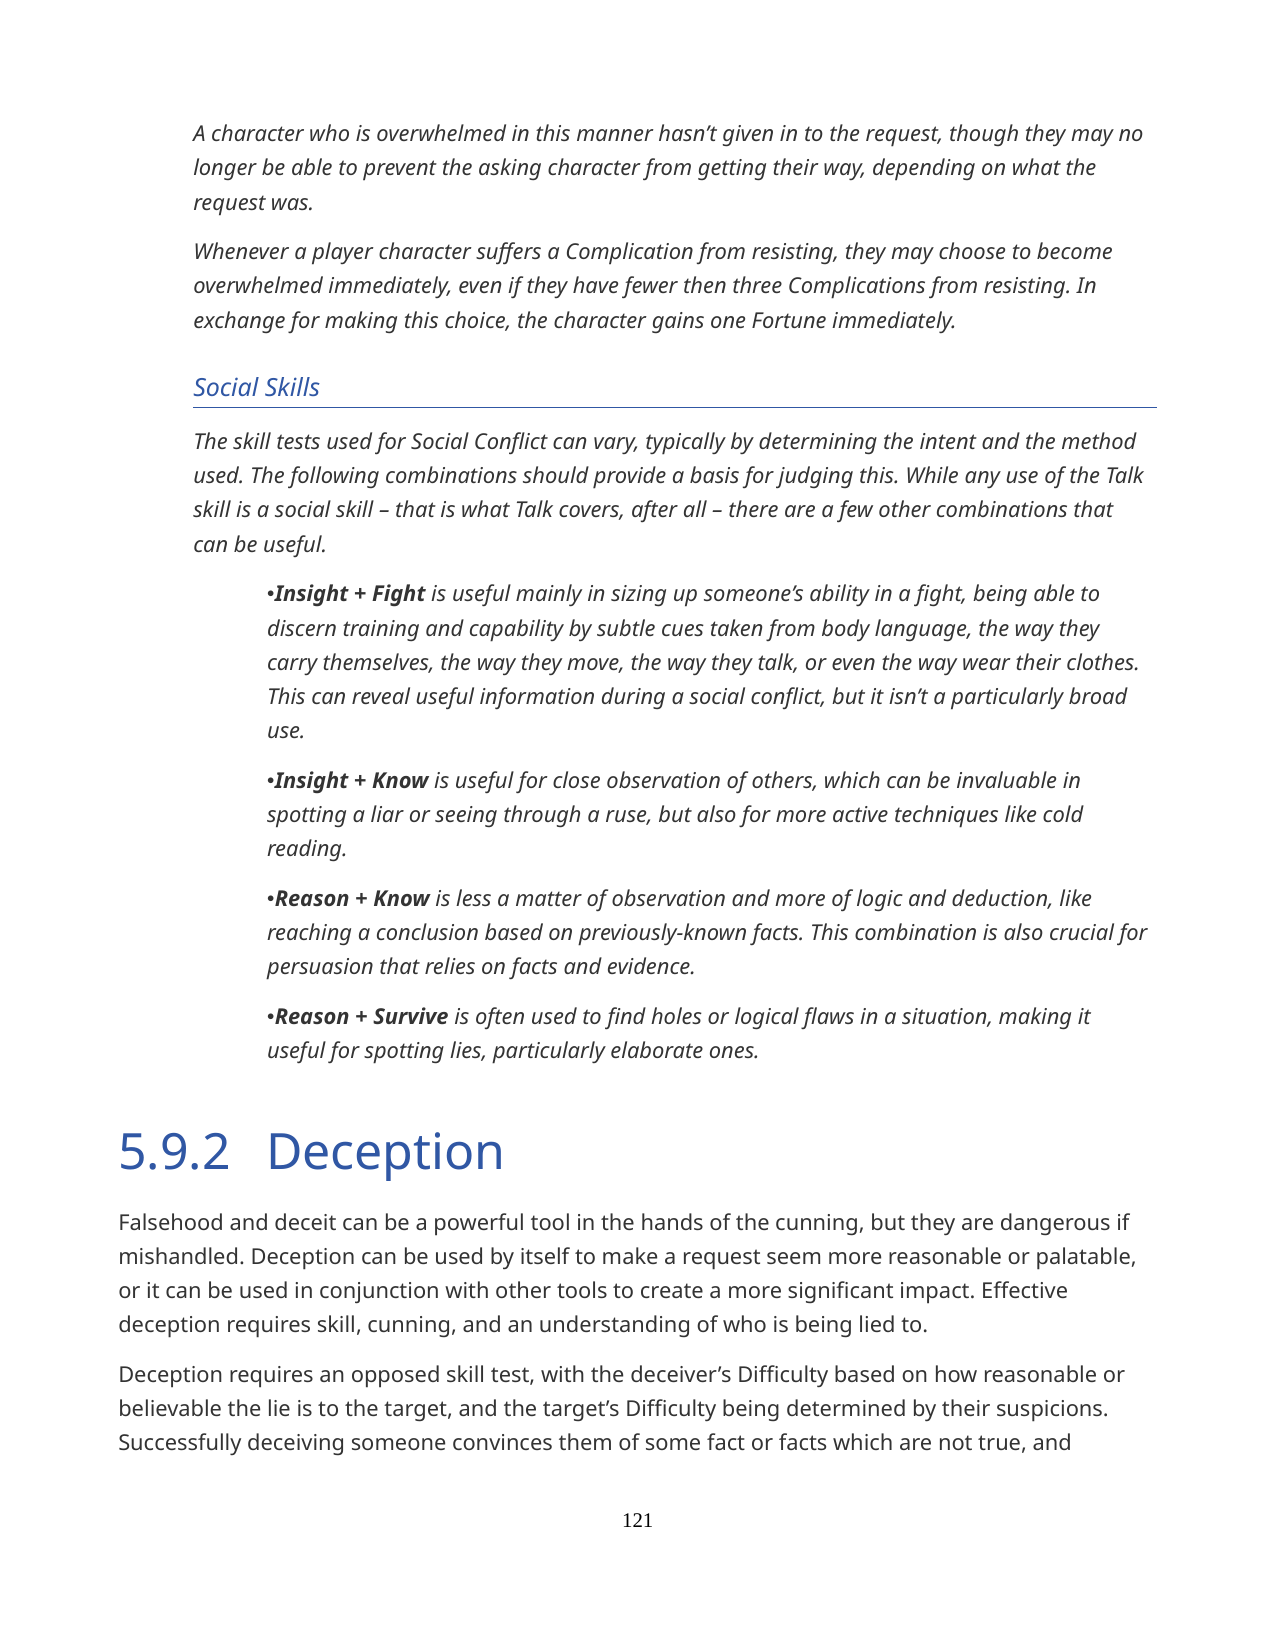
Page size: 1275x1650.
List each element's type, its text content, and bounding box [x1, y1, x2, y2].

list Insight + Know is useful for close observation of others, which can be invaluable in spotting a liar or seeing through a ruse, but also for more active techniques like cold reading. [193, 765, 1157, 863]
text Whenever a player character suffers a Complication from resisting, they may choose to become overwhelmed immediately, even if they have fewer then three Complications from resisting. In exchange for making this choice, the character gains one Fortune immediately. [193, 236, 1157, 334]
list Insight + Fight is useful mainly in sizing up someone’s ability in a fight, being able to discern training and capability by subtle cues taken from body language, the way they carry themselves, the way they move, the way they talk, or even the way wear their clothes. This can reveal useful information during a social conflict, but it isn’t a particularly broad use. [193, 578, 1157, 745]
text Deception requires an opposed skill test, with the deceiver’s Difficulty based on how reasonable or believable the lie is to the target, and the target’s Difficulty being determined by their suspicions. Successfully deceiving someone convinces them of some fact or facts which are not true, and [118, 1359, 1157, 1457]
text A character who is overwhelmed in this manner hasn’t given in to the request, though they may no longer be able to prevent the asking character from getting their way, depending on what the request was. [193, 118, 1157, 216]
list Reason + Know is less a matter of observation and more of logic and deduction, like reaching a conclusion based on previously-known facts. This combination is also crucial for persuasion that relies on facts and evidence. [193, 883, 1157, 981]
list Reason + Survive is often used to find holes or logical flaws in a situation, making it useful for spotting lies, particularly elaborate ones. [193, 1001, 1157, 1065]
subtitle Deception [118, 1116, 1157, 1184]
text Falsehood and deceit can be a powerful tool in the hands of the cunning, but they are dangerous if mishandled. Deception can be used by itself to make a request seem more reasonable or palatable, or it can be used in conjunction with other tools to create a more significant impact. Effective deception requires skill, cunning, and an understanding of who is being lied to. [118, 1207, 1157, 1339]
subtitle Social Skills [193, 370, 1157, 407]
text The skill tests used for Social Conflict can vary, typically by determining the intent and the method used. The following combinations should provide a basis for judging this. While any use of the Talk skill is a social skill – that is what Talk covers, after all – there are a few other combinations that can be useful. [193, 426, 1157, 558]
